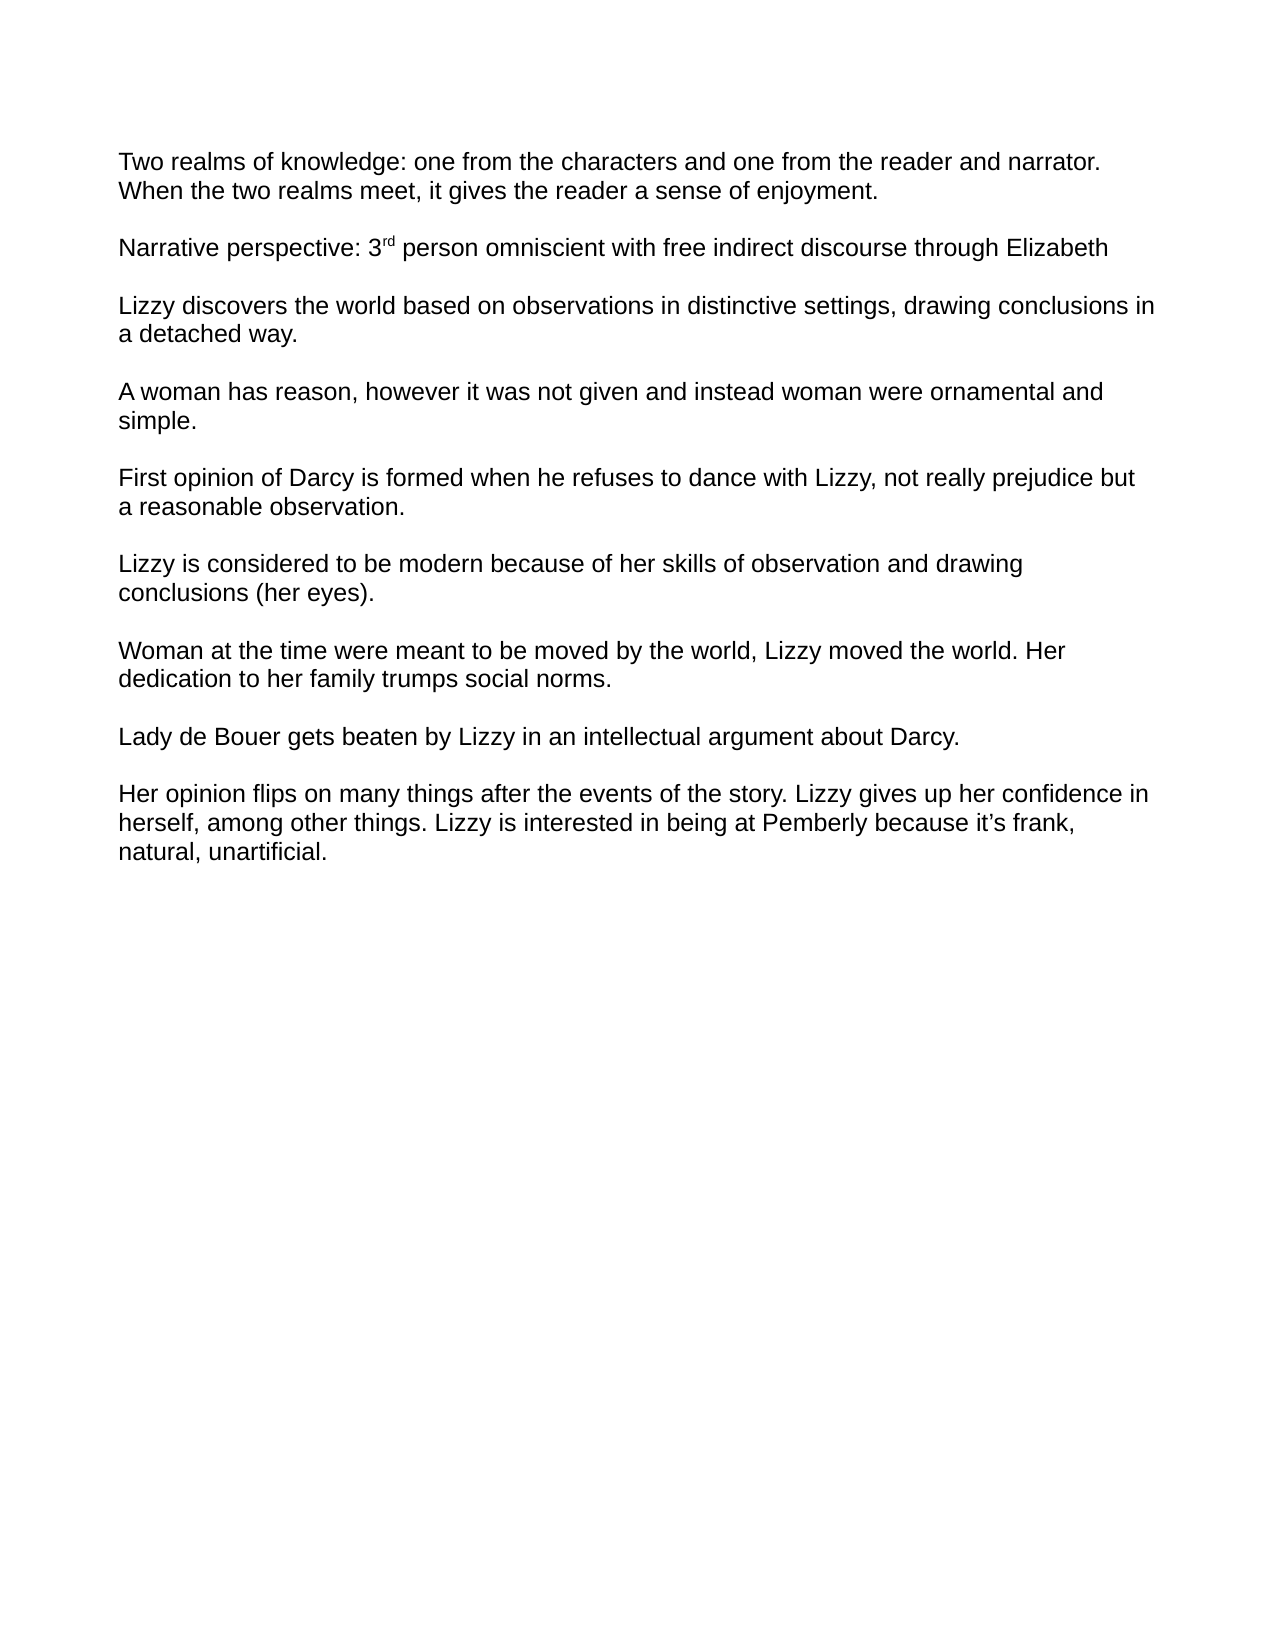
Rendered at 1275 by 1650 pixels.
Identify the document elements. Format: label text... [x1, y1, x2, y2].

text Lady de Bouer gets beaten by Lizzy in an intellectual argument about Darcy. [118, 722, 1157, 751]
text A woman has reason, however it was not given and instead woman were ornamental and simple. [118, 377, 1157, 434]
text Woman at the time were meant to be moved by the world, Lizzy moved the world. Her dedication to her family trumps social norms. [118, 636, 1157, 693]
text Narrative perspective: 3rd person omniscient with free indirect discourse through Elizabeth [118, 233, 1157, 262]
text First opinion of Darcy is formed when he refuses to dance with Lizzy, not really prejudice but a reasonable observation. [118, 463, 1157, 521]
text Her opinion flips on many things after the events of the story. Lizzy gives up her confidence in herself, among other things. Lizzy is interested in being at Pemberly because it’s frank, natural, unartificial. [118, 779, 1157, 866]
text Lizzy is considered to be modern because of her skills of observation and drawing conclusions (her eyes). [118, 549, 1157, 607]
text Two realms of knowledge: one from the characters and one from the reader and narrator. When the two realms meet, it gives the reader a sense of enjoyment. [118, 147, 1157, 204]
text Lizzy discovers the world based on observations in distinctive settings, drawing conclusions in a detached way. [118, 291, 1157, 348]
